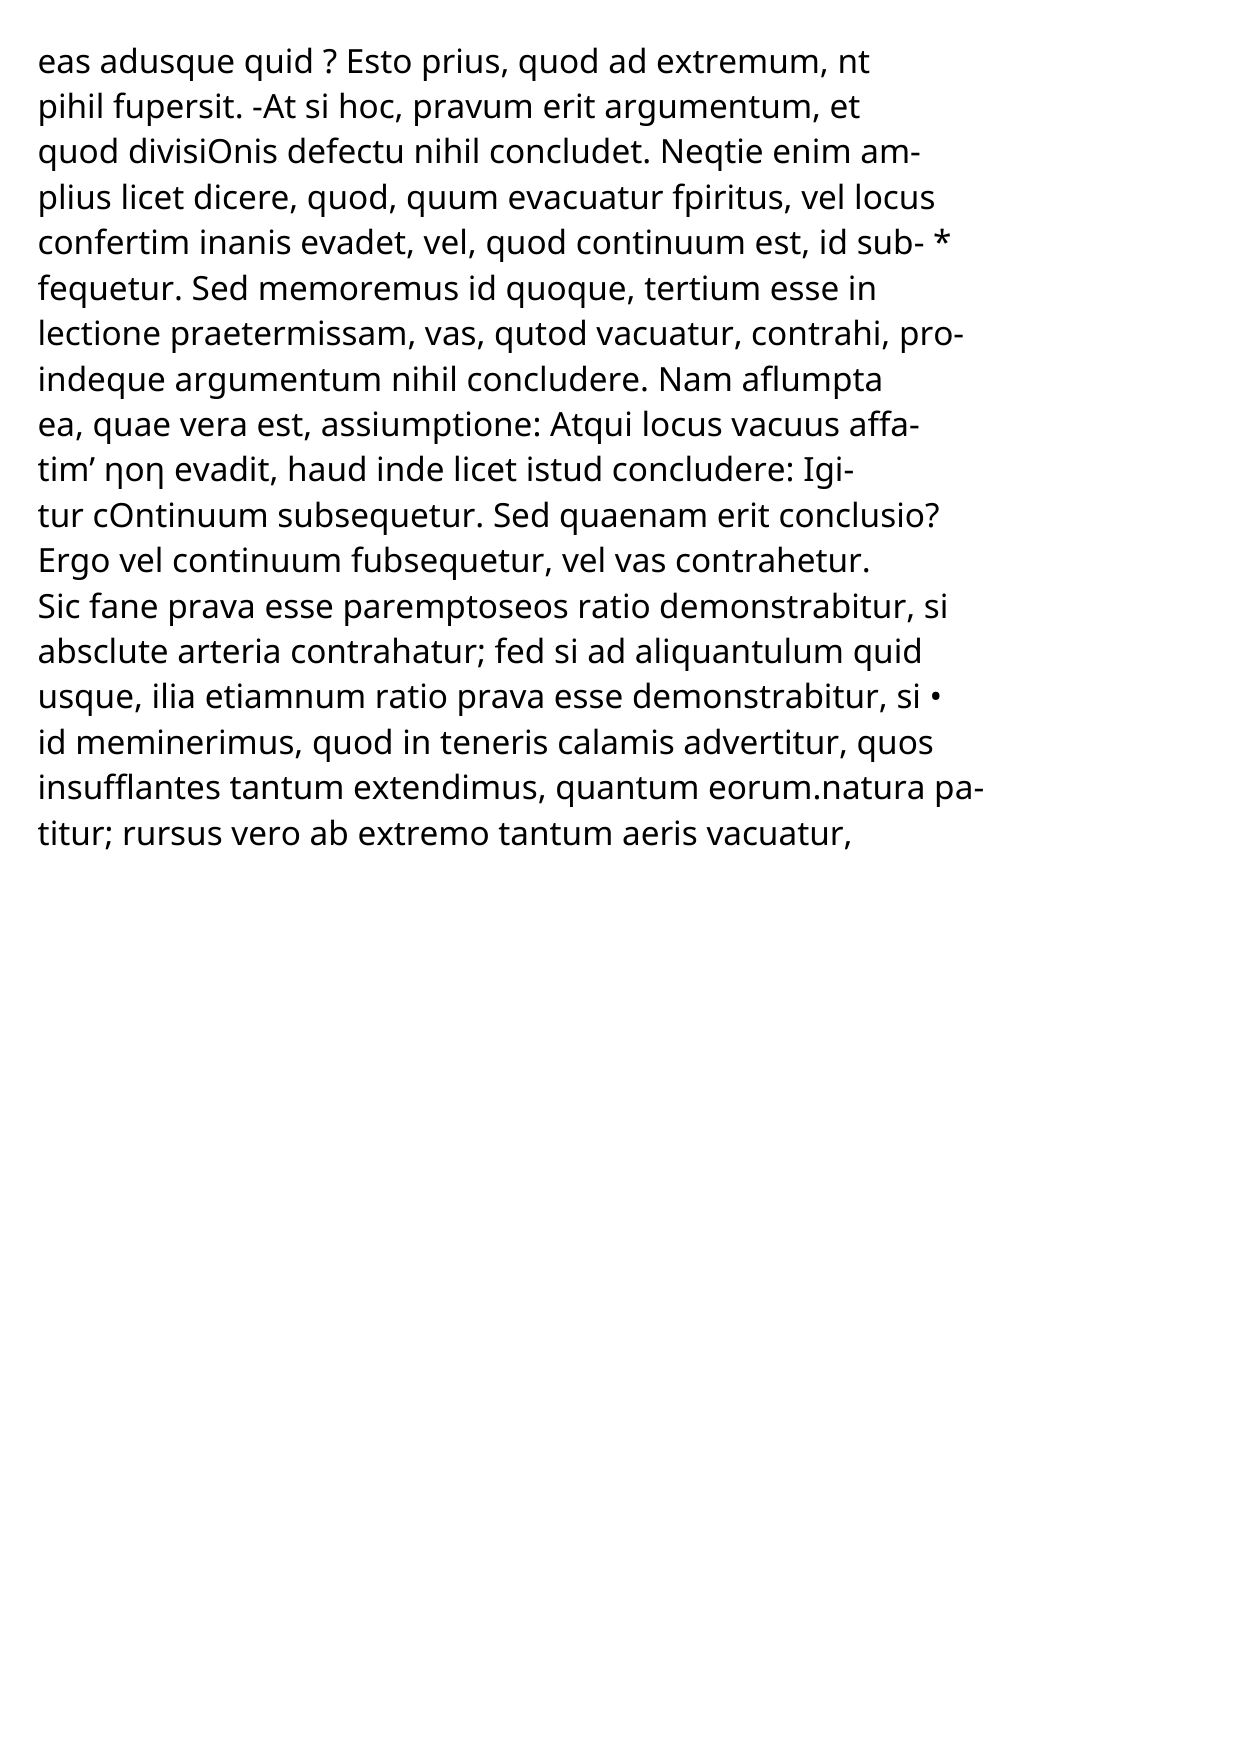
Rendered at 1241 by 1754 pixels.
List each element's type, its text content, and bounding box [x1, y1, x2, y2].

text eas adusque quid ? Esto prius, quod ad extremum, nt pihil fupersit. -At si hoc, pravum erit argumentum, et quod divisiOnis defectu nihil concludet. Neqtie enim am- plius licet dicere, quod, quum evacuatur fpiritus, vel locus confertim inanis evadet, vel, quod continuum est, id sub- * fequetur. Sed memoremus id quoque, tertium esse in lectione praetermissam, vas, qutod vacuatur, contrahi, pro- indeque argumentum nihil concludere. Nam aflumpta ea, quae vera est, assiumptione: Atqui locus vacuus affa- tim’ ηοη evadit, haud inde licet istud concludere: Igi- tur cOntinuum subsequetur. Sed quaenam erit conclusio? Ergo vel continuum fubsequetur, vel vas contrahetur. Sic fane prava esse paremptoseos ratio demonstrabitur, si absclute arteria contrahatur; fed si ad aliquantulum quid usque, ilia etiamnum ratio prava esse demonstrabitur, si • id meminerimus, quod in teneris calamis advertitur, quos insufflantes tantum extendimus, quantum eorum.natura pa- titur; rursus vero ab extremo tantum aeris vacuatur, [37, 37, 1203, 855]
